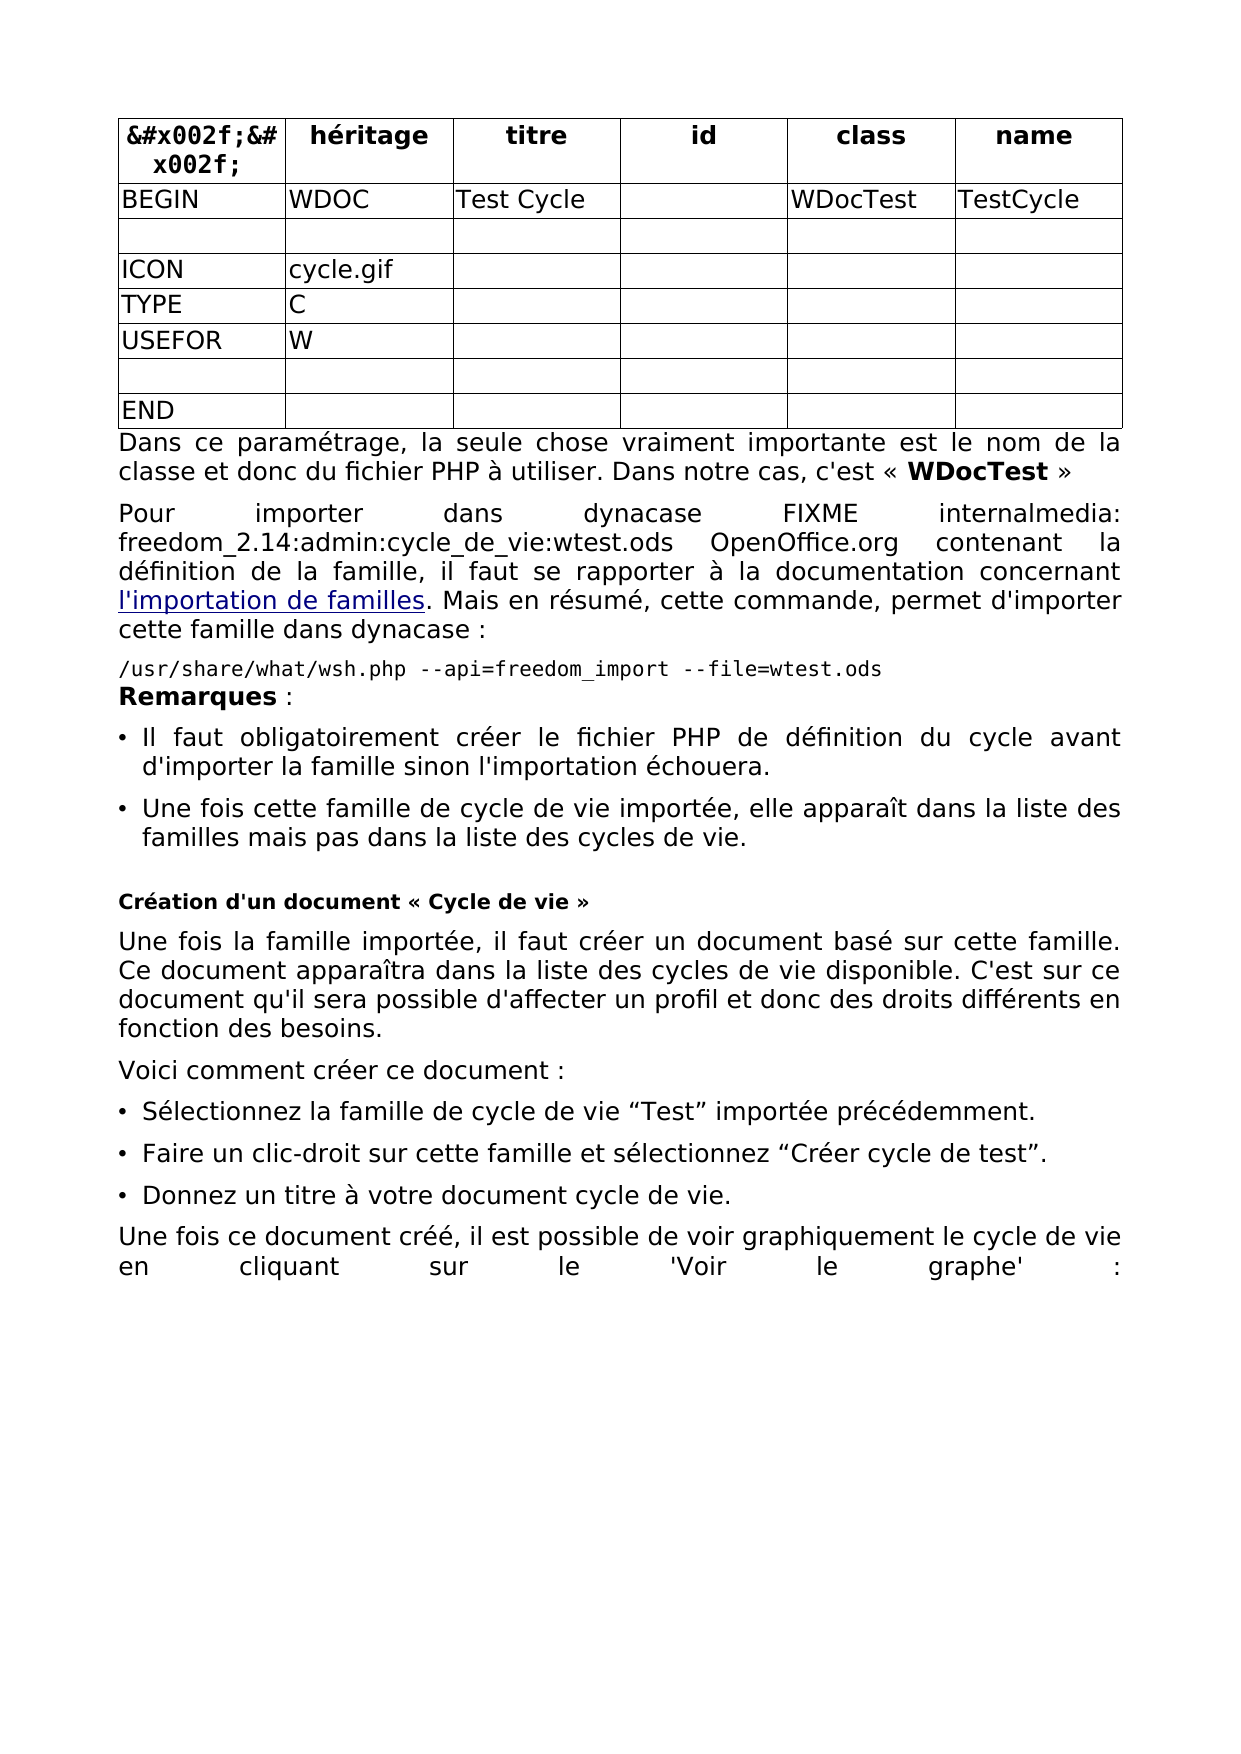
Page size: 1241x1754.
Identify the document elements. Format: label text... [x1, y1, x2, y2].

table_cell [454, 359, 620, 393]
table_cell [788, 254, 955, 288]
list Donnez un titre à votre document cycle de vie. [118, 1181, 1122, 1210]
text Pour importer dans dynacase FIXME internalmedia: freedom_2.14:admin:cycle_de_vie:wtest.ods OpenOffice.org contenant la définition de la famille, il faut se rapporter à la documentation concernant l'importation de familles. Mais en résumé, cette commande, permet d'importer cette famille dans dynacase : [118, 499, 1122, 645]
table_cell TYPE [119, 289, 285, 323]
table_cell cycle.gif [286, 254, 453, 288]
table_cell [956, 394, 1122, 428]
table_cell [956, 359, 1122, 393]
table_cell ICON [119, 254, 285, 288]
table_cell BEGIN [119, 184, 285, 217]
table_cell [119, 359, 285, 393]
list Il faut obligatoirement créer le fichier PHP de définition du cycle avant d'importer la famille sinon l'importation échouera. [118, 723, 1122, 782]
table_cell [454, 289, 620, 323]
table_cell [621, 394, 787, 428]
text Dans ce paramétrage, la seule chose vraiment importante est le nom de la classe et donc du fichier PHP à utiliser. Dans notre cas, c'est « WDocTest » [118, 429, 1122, 487]
table_cell [788, 394, 955, 428]
text Remarques : [118, 682, 1122, 711]
table_cell [454, 254, 620, 288]
table_cell [286, 359, 453, 393]
table_header class [788, 119, 955, 182]
table_cell [286, 394, 453, 428]
table_cell [119, 219, 285, 253]
table_cell [956, 219, 1122, 253]
table_cell [788, 359, 955, 393]
table_cell WDOC [286, 184, 453, 217]
table_cell [788, 219, 955, 253]
table_cell [956, 324, 1122, 358]
table_cell [454, 324, 620, 358]
text Une fois ce document créé, il est possible de voir graphiquement le cycle de vie en cliquant sur le 'Voir le graphe' : [118, 1223, 1122, 1281]
text Une fois la famille importée, il faut créer un document basé sur cette famille. Ce document apparaîtra dans la liste des cycles de vie disponible. C'est sur ce document qu'il sera possible d'affecter un profil et donc des droits différents en fonction des besoins. [118, 927, 1122, 1043]
table_cell WDocTest [788, 184, 955, 217]
table_header titre [454, 119, 620, 182]
table_cell TestCycle [956, 184, 1122, 217]
table_cell [788, 289, 955, 323]
table_cell [956, 254, 1122, 288]
table_header id [621, 119, 787, 182]
text Voici comment créer ce document : [118, 1056, 1122, 1085]
list Une fois cette famille de cycle de vie importée, elle apparaît dans la liste des familles mais pas dans la liste des cycles de vie. [118, 794, 1122, 852]
table_cell [454, 394, 620, 428]
table_cell END [119, 394, 285, 428]
table_cell Test Cycle [454, 184, 620, 217]
table_cell [788, 324, 955, 358]
subtitle Création d'un document « Cycle de vie » [118, 890, 1122, 914]
table_cell W [286, 324, 453, 358]
table_cell [621, 359, 787, 393]
list Faire un clic-droit sur cette famille et sélectionnez “Créer cycle de test”. [118, 1139, 1122, 1168]
table_cell [621, 219, 787, 253]
table_cell USEFOR [119, 324, 285, 358]
table_header &#x002f;&#x002f; [119, 119, 285, 182]
table_header héritage [286, 119, 453, 182]
table_cell [454, 219, 620, 253]
list Sélectionnez la famille de cycle de vie “Test” importée précédemment. [118, 1098, 1122, 1127]
table_cell [621, 324, 787, 358]
text /usr/share/what/wsh.php --api=freedom_import --file=wtest.ods [118, 657, 1122, 682]
table_cell [621, 289, 787, 323]
table_cell [286, 219, 453, 253]
table_cell C [286, 289, 453, 323]
table_cell [621, 184, 787, 217]
table_header name [956, 119, 1122, 182]
table_cell [621, 254, 787, 288]
table_cell [956, 289, 1122, 323]
